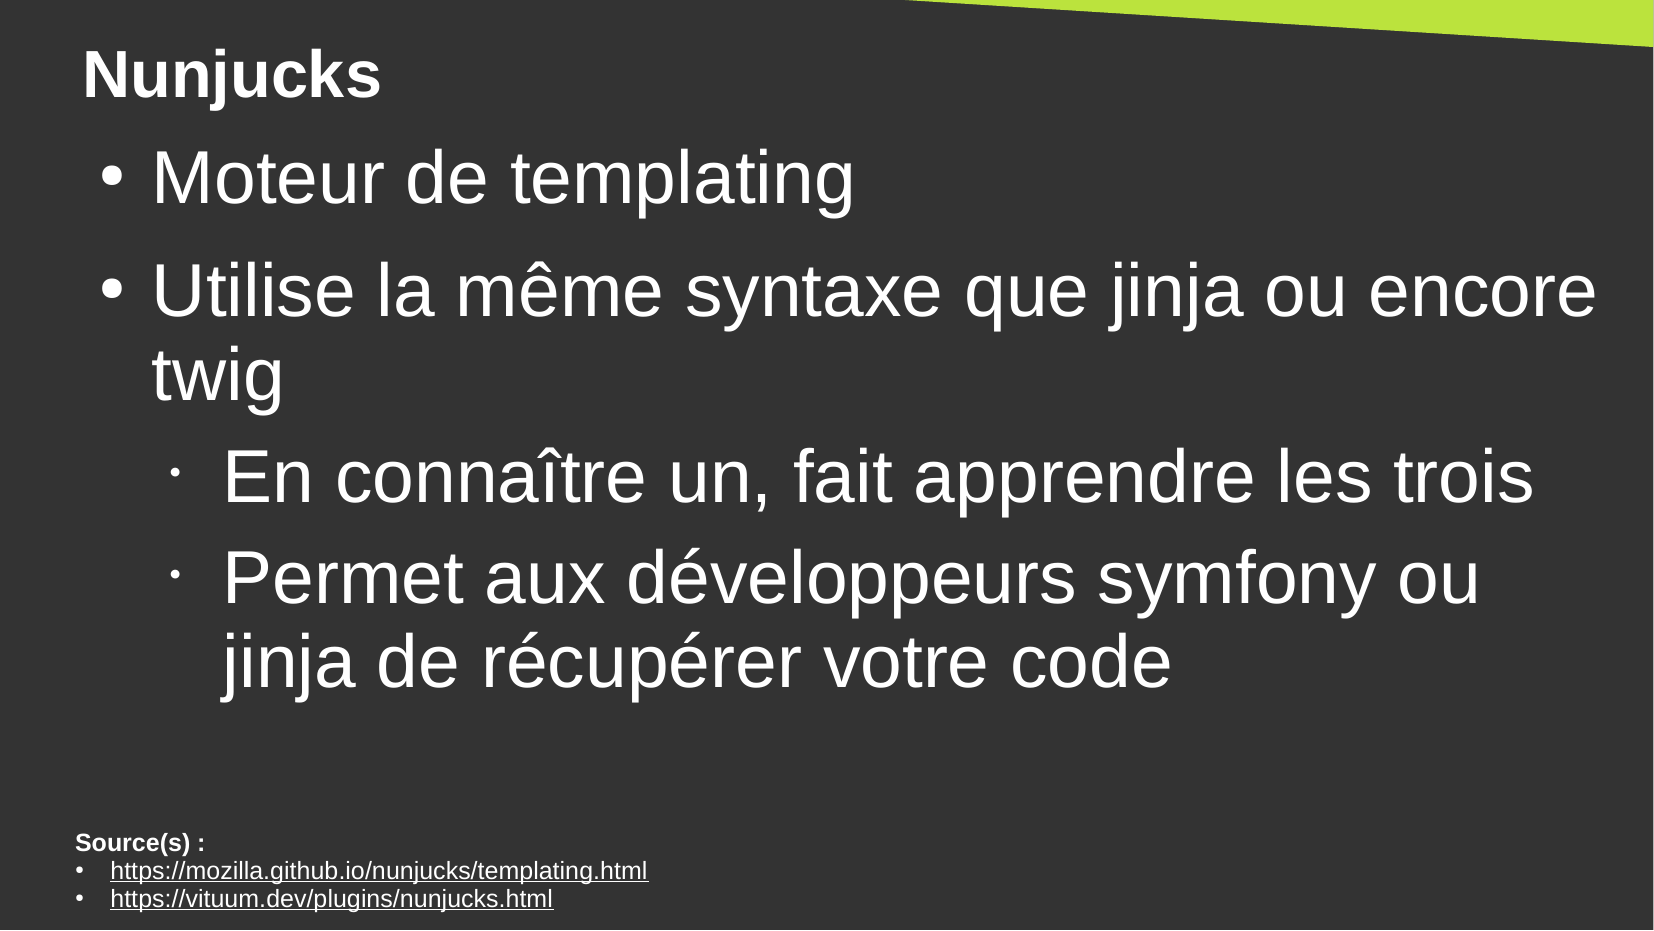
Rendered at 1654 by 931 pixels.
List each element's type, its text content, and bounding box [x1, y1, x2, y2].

title Nunjucks [82, 37, 1571, 112]
text_box Source(s) : https://mozilla.github.io/nunjucks/templating.html https://vituum.dev/plugins/nunjucks.html [60, 821, 1546, 931]
list Moteur de templating Utilise la même syntaxe que jinja ou encore twig En connaître un, fait apprendre les trois Permet aux développeurs symfony ou jinja de récupérer votre code [80, 135, 1619, 827]
text_box [905, 0, 1654, 48]
